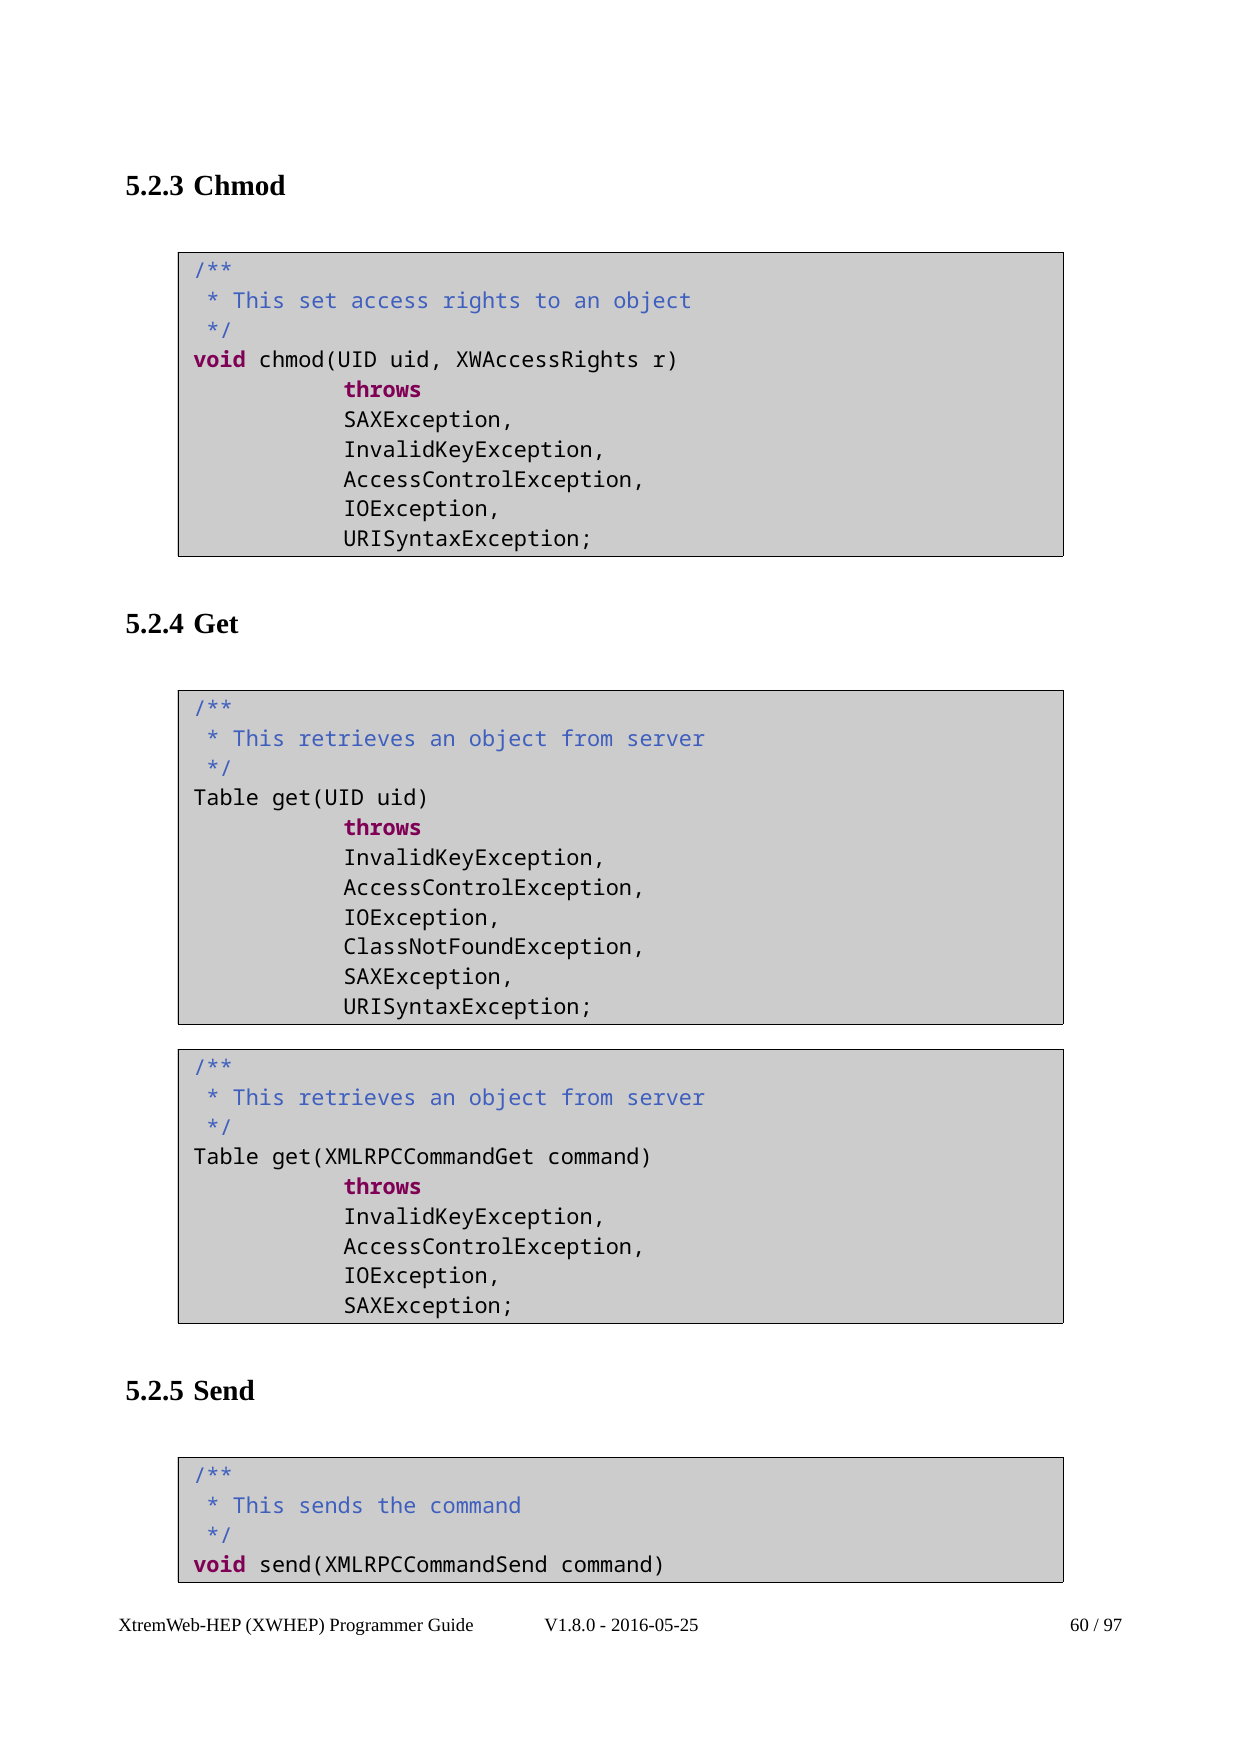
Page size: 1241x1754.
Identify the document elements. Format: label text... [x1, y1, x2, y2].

subtitle Send [118, 1373, 1122, 1407]
subtitle Get [118, 606, 1122, 640]
text throws [179, 1168, 1063, 1198]
text /** [179, 1050, 1063, 1079]
text AccessControlException, [179, 461, 1063, 490]
text SAXException, [179, 401, 1063, 431]
text ClassNotFoundException, [179, 928, 1063, 958]
text */ [179, 749, 1063, 779]
text * This retrieves an object from server [179, 720, 1063, 749]
text throws [179, 371, 1063, 401]
text InvalidKeyException, [179, 431, 1063, 461]
text InvalidKeyException, [179, 1198, 1063, 1228]
text SAXException; [179, 1287, 1063, 1323]
text URISyntaxException; [179, 520, 1063, 556]
text /** [179, 691, 1063, 720]
text SAXException, [179, 958, 1063, 988]
text void chmod(UID uid, XWAccessRights r) [179, 341, 1063, 371]
text throws [179, 809, 1063, 839]
text */ [179, 1108, 1063, 1138]
text IOException, [179, 1257, 1063, 1287]
text IOException, [179, 490, 1063, 520]
text */ [179, 312, 1063, 341]
text void send(XMLRPCCommandSend command) [179, 1546, 1063, 1582]
text /** [179, 253, 1063, 282]
text URISyntaxException; [179, 988, 1063, 1024]
text * This sends the command [179, 1487, 1063, 1517]
text InvalidKeyException, [179, 839, 1063, 869]
text */ [179, 1517, 1063, 1546]
text /** [179, 1458, 1063, 1487]
text AccessControlException, [179, 1228, 1063, 1257]
text Table get(XMLRPCCommandGet command) [179, 1138, 1063, 1168]
text * This retrieves an object from server [179, 1079, 1063, 1108]
text Table get(UID uid) [179, 779, 1063, 809]
subtitle Chmod [118, 168, 1122, 202]
text IOException, [179, 898, 1063, 928]
text * This set access rights to an object [179, 282, 1063, 312]
text AccessControlException, [179, 869, 1063, 898]
